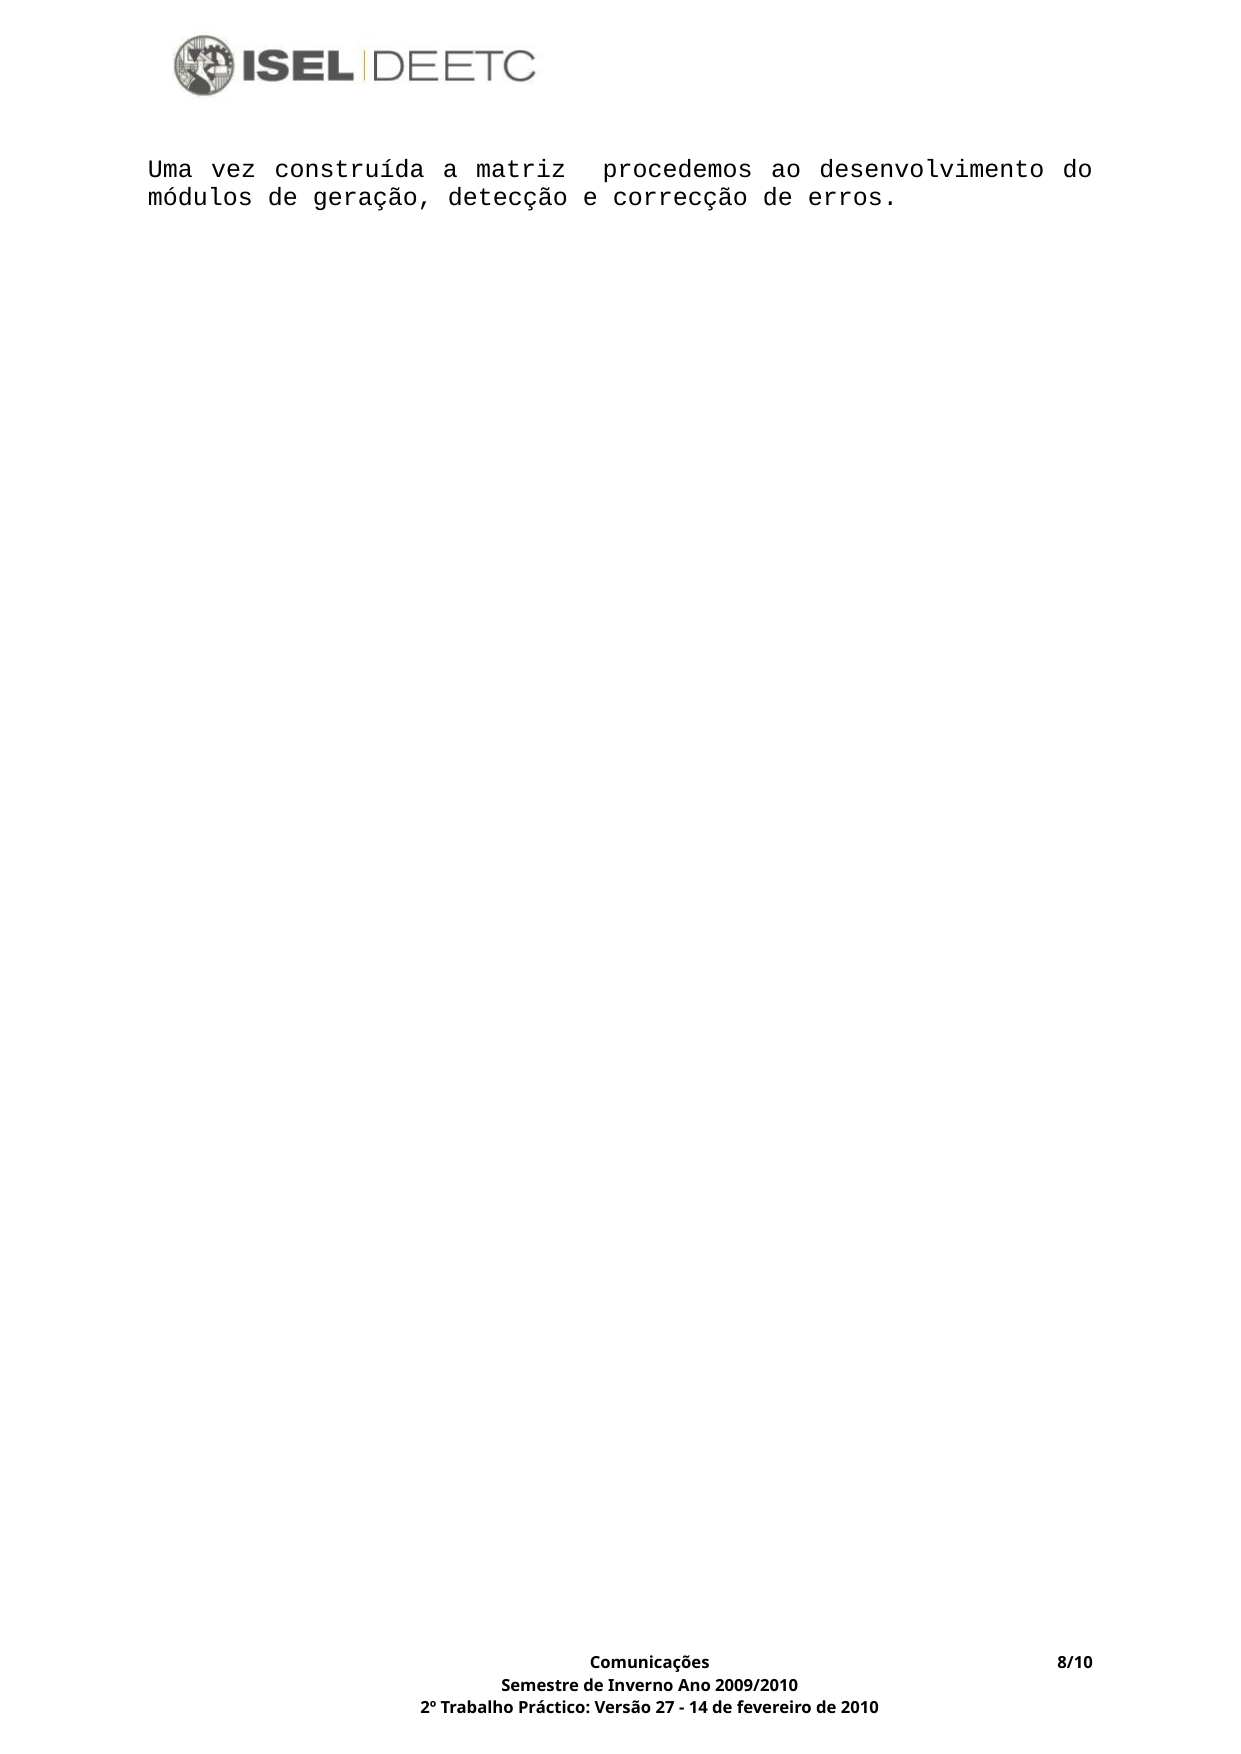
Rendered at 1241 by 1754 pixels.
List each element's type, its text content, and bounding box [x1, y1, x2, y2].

text Uma vez construída a matriz procedemos ao desenvolvimento do módulos de geração, detecção e correcção de erros. [148, 156, 1093, 213]
picture [164, 20, 566, 121]
